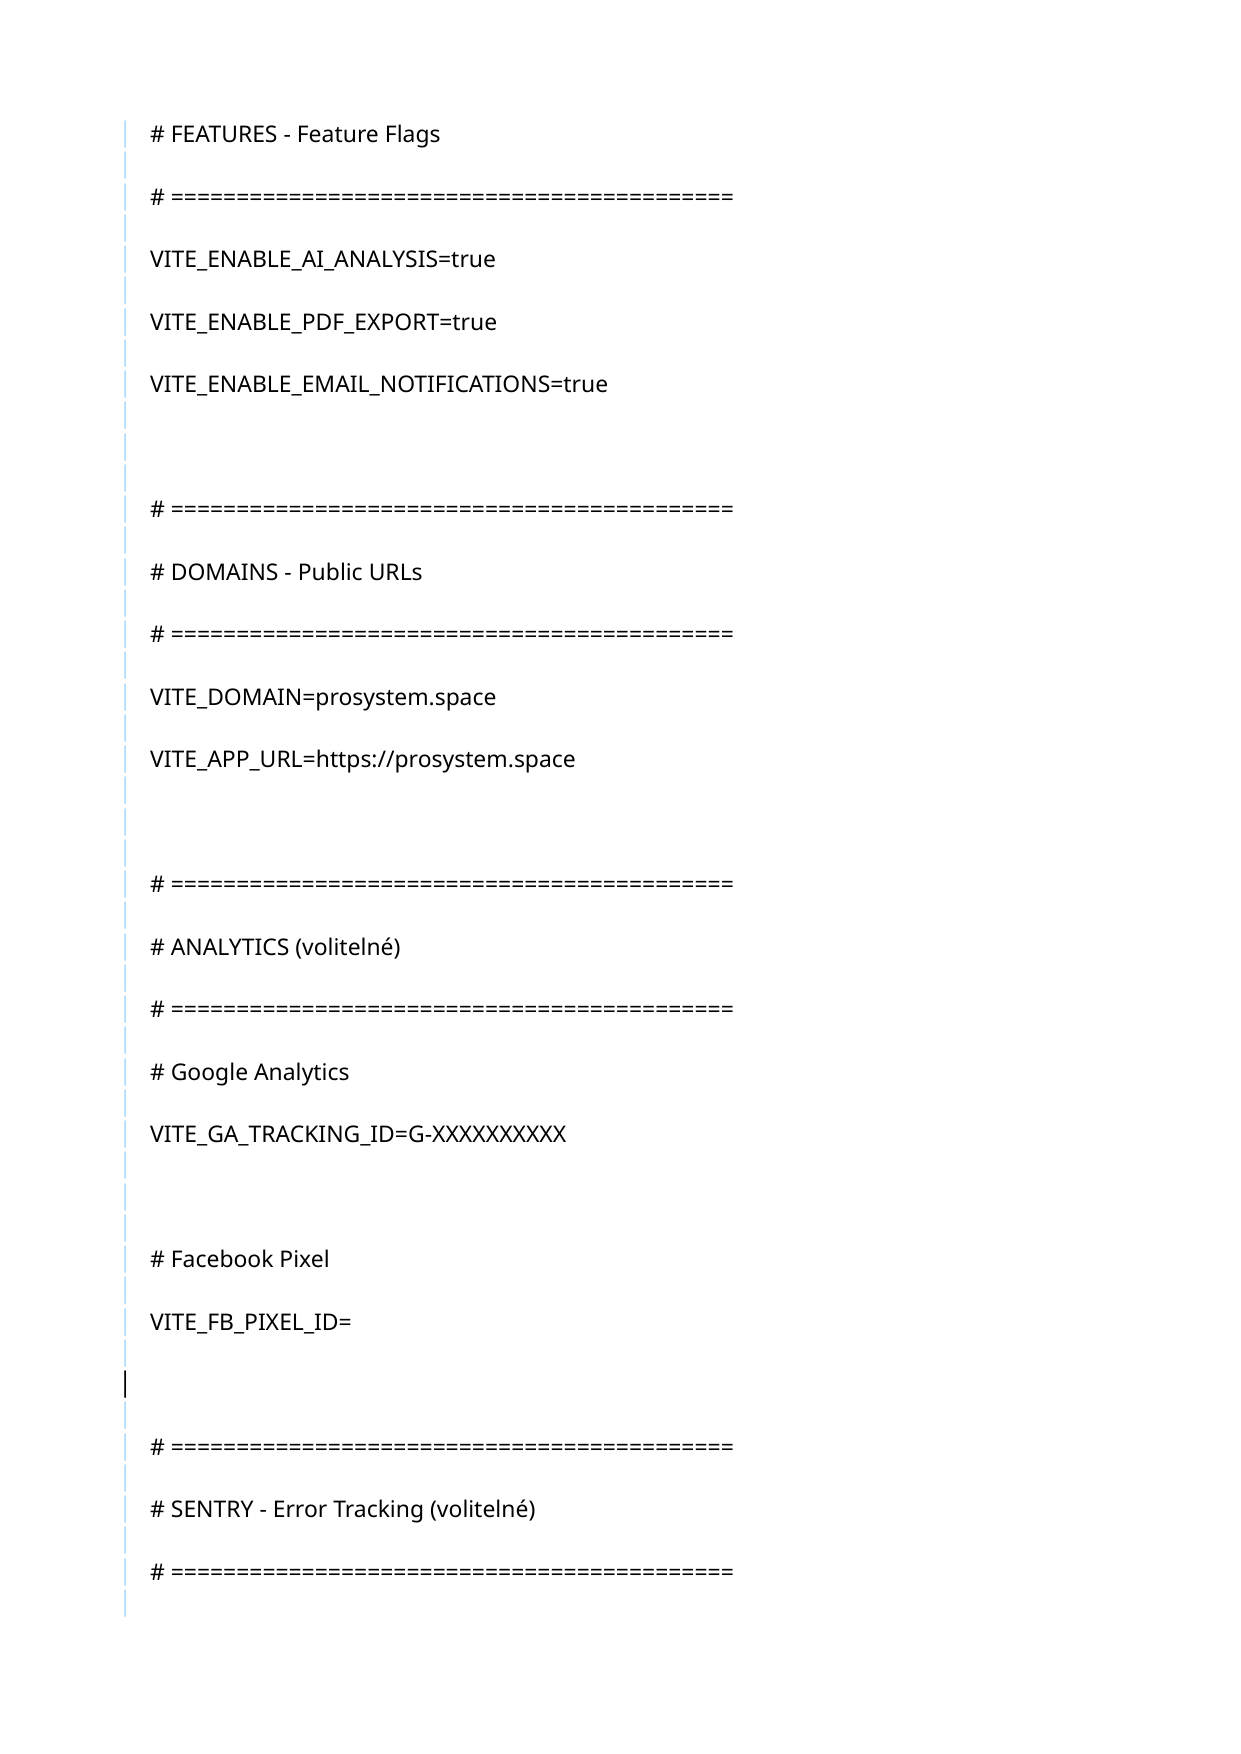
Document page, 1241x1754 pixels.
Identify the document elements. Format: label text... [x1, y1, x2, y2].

text │ # SENTRY - Error Tracking (volitelné) │ [118, 1493, 1122, 1556]
text │ VITE_ENABLE_EMAIL_NOTIFICATIONS=true │ [118, 368, 1122, 431]
text │ # =========================================== │ [118, 993, 1122, 1056]
text │ # ANALYTICS (volitelné) │ [118, 931, 1122, 993]
text │ # =========================================== │ [118, 618, 1122, 681]
text │ # =========================================== │ [118, 868, 1122, 931]
text │ # DOMAINS - Public URLs │ [118, 556, 1122, 618]
text │ │ [118, 1368, 1122, 1431]
text │ VITE_FB_PIXEL_ID= │ [118, 1306, 1122, 1368]
text │ # =========================================== │ [118, 1556, 1122, 1618]
text │ # Google Analytics │ [118, 1056, 1122, 1118]
text │ # =========================================== │ [118, 181, 1122, 243]
text │ │ [118, 1181, 1122, 1243]
text │ VITE_DOMAIN=prosystem.space │ [118, 681, 1122, 743]
text │ # =========================================== │ [118, 493, 1122, 556]
text │ # FEATURES - Feature Flags │ [118, 118, 1122, 181]
text │ │ [118, 431, 1122, 493]
text │ VITE_ENABLE_AI_ANALYSIS=true │ [118, 243, 1122, 306]
text │ # Facebook Pixel │ [118, 1243, 1122, 1306]
text │ VITE_APP_URL=https://prosystem.space │ [118, 743, 1122, 806]
text │ VITE_ENABLE_PDF_EXPORT=true │ [118, 306, 1122, 368]
text │ │ [118, 806, 1122, 868]
text │ # =========================================== │ [118, 1431, 1122, 1493]
text │ VITE_GA_TRACKING_ID=G-XXXXXXXXXX │ [118, 1118, 1122, 1181]
